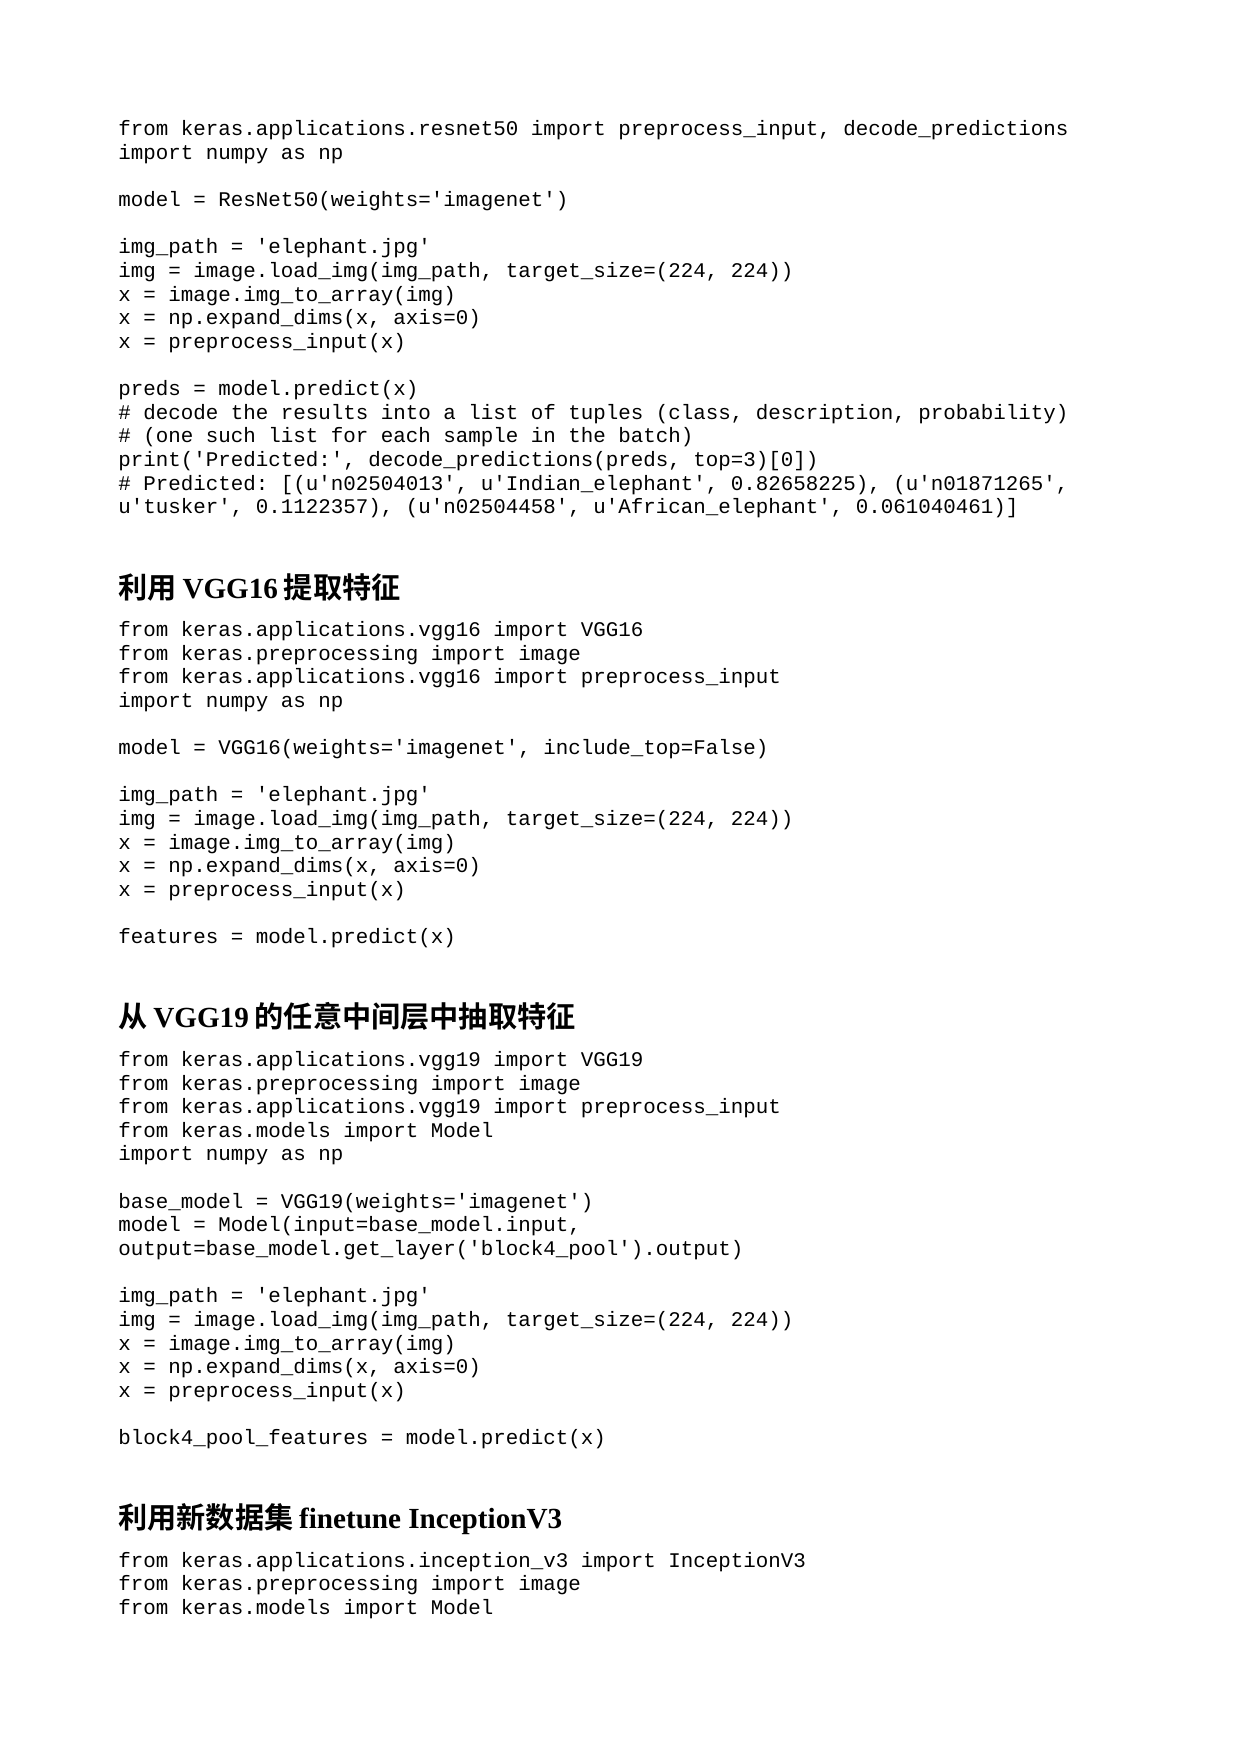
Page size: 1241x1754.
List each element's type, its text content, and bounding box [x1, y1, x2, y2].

text from keras.applications.vgg16 import VGG16 [118, 619, 1122, 643]
text x = preprocess_input(x) [118, 331, 1122, 354]
text img_path = 'elephant.jpg' [118, 784, 1122, 808]
text preds = model.predict(x) [118, 378, 1122, 402]
text x = np.expand_dims(x, axis=0) [118, 1356, 1122, 1380]
text img = image.load_img(img_path, target_size=(224, 224)) [118, 260, 1122, 284]
text # Predicted: [(u'n02504013', u'Indian_elephant', 0.82658225), (u'n01871265', u'tusker', 0.1122357), (u'n02504458', u'African_elephant', 0.061040461)] [118, 473, 1122, 520]
text x = np.expand_dims(x, axis=0) [118, 855, 1122, 879]
text from keras.applications.resnet50 import preprocess_input, decode_predictions [118, 118, 1122, 142]
text from keras.applications.vgg16 import preprocess_input [118, 666, 1122, 690]
text from keras.models import Model [118, 1120, 1122, 1143]
text features = model.predict(x) [118, 926, 1122, 950]
text x = image.img_to_array(img) [118, 284, 1122, 307]
text import numpy as np [118, 1143, 1122, 1167]
text img = image.load_img(img_path, target_size=(224, 224)) [118, 808, 1122, 832]
text x = preprocess_input(x) [118, 1380, 1122, 1403]
text import numpy as np [118, 142, 1122, 165]
subtitle 利用VGG16提取特征 [118, 564, 1122, 606]
text x = image.img_to_array(img) [118, 832, 1122, 855]
text model = Model(input=base_model.input, output=base_model.get_layer('block4_pool').output) [118, 1214, 1122, 1262]
text from keras.preprocessing import image [118, 1573, 1122, 1597]
text from keras.applications.inception_v3 import InceptionV3 [118, 1550, 1122, 1573]
text x = preprocess_input(x) [118, 879, 1122, 903]
text x = np.expand_dims(x, axis=0) [118, 307, 1122, 331]
text block4_pool_features = model.predict(x) [118, 1427, 1122, 1451]
text model = ResNet50(weights='imagenet') [118, 189, 1122, 213]
text # (one such list for each sample in the batch) [118, 426, 1122, 449]
text img_path = 'elephant.jpg' [118, 236, 1122, 260]
text from keras.applications.vgg19 import preprocess_input [118, 1096, 1122, 1120]
text img_path = 'elephant.jpg' [118, 1285, 1122, 1309]
text # decode the results into a list of tuples (class, description, probability) [118, 402, 1122, 426]
text img = image.load_img(img_path, target_size=(224, 224)) [118, 1309, 1122, 1333]
text from keras.preprocessing import image [118, 643, 1122, 666]
text model = VGG16(weights='imagenet', include_top=False) [118, 737, 1122, 761]
text from keras.applications.vgg19 import VGG19 [118, 1049, 1122, 1072]
text import numpy as np [118, 690, 1122, 713]
subtitle 利用新数据集finetune InceptionV3 [118, 1495, 1122, 1537]
text from keras.models import Model [118, 1597, 1122, 1621]
text from keras.preprocessing import image [118, 1072, 1122, 1096]
subtitle 从VGG19的任意中间层中抽取特征 [118, 994, 1122, 1036]
text print('Predicted:', decode_predictions(preds, top=3)[0]) [118, 449, 1122, 473]
text base_model = VGG19(weights='imagenet') [118, 1191, 1122, 1214]
text x = image.img_to_array(img) [118, 1333, 1122, 1356]
